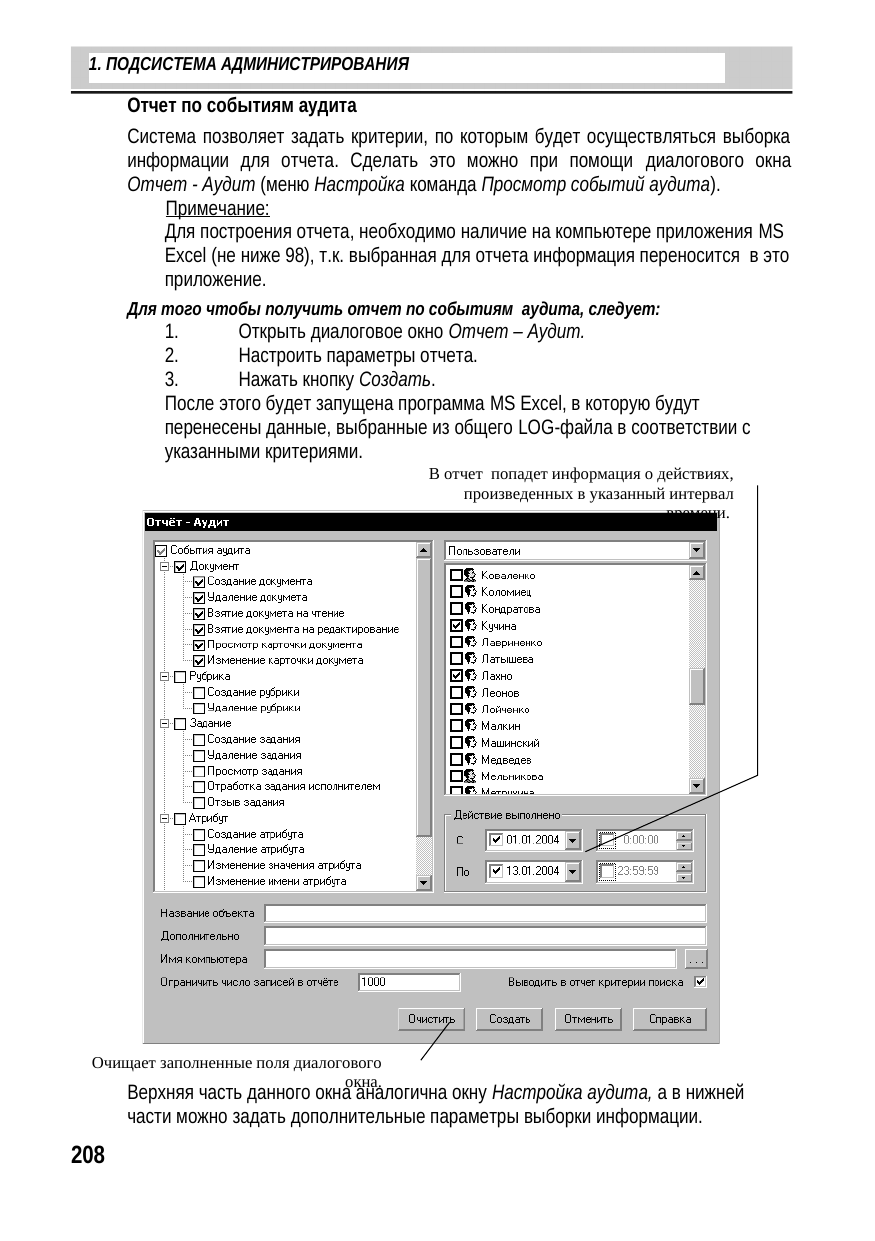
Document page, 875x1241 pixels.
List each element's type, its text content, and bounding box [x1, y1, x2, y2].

text Для построения отчета, необходимо наличие на компьютере приложения MS Excel (не ниже 98), т.к. выбранная для отчета информация переносится в это приложение. [164, 219, 791, 291]
list Настроить параметры отчета. [164, 343, 791, 367]
list Нажать кнопку Создать. [164, 367, 791, 391]
text Для того чтобы получить отчет по событиям аудита, следует: [71, 298, 791, 319]
text Система позволяет задать критерии, по которым будет осуществляться выборка информации для отчета. Сделать это можно при помощи диалогового окна Отчет - Аудит (меню Настройка команда Просмотр событий аудита). [127, 124, 791, 196]
text Примечание: [165, 196, 791, 219]
list Открыть диалоговое окно Отчет – Аудит. [164, 319, 791, 343]
text После этого будет запущена программа MS Excel, в которую будут перенесены данные, выбранные из общего LOG-файла в соответствии с указанными критериями. [164, 391, 791, 463]
subtitle Отчет по событиям аудита [127, 94, 791, 117]
text Верхняя часть данного окна аналогична окну Настройка аудита, а в нижней части можно задать дополнительные параметры выборки информации. [127, 1079, 791, 1127]
